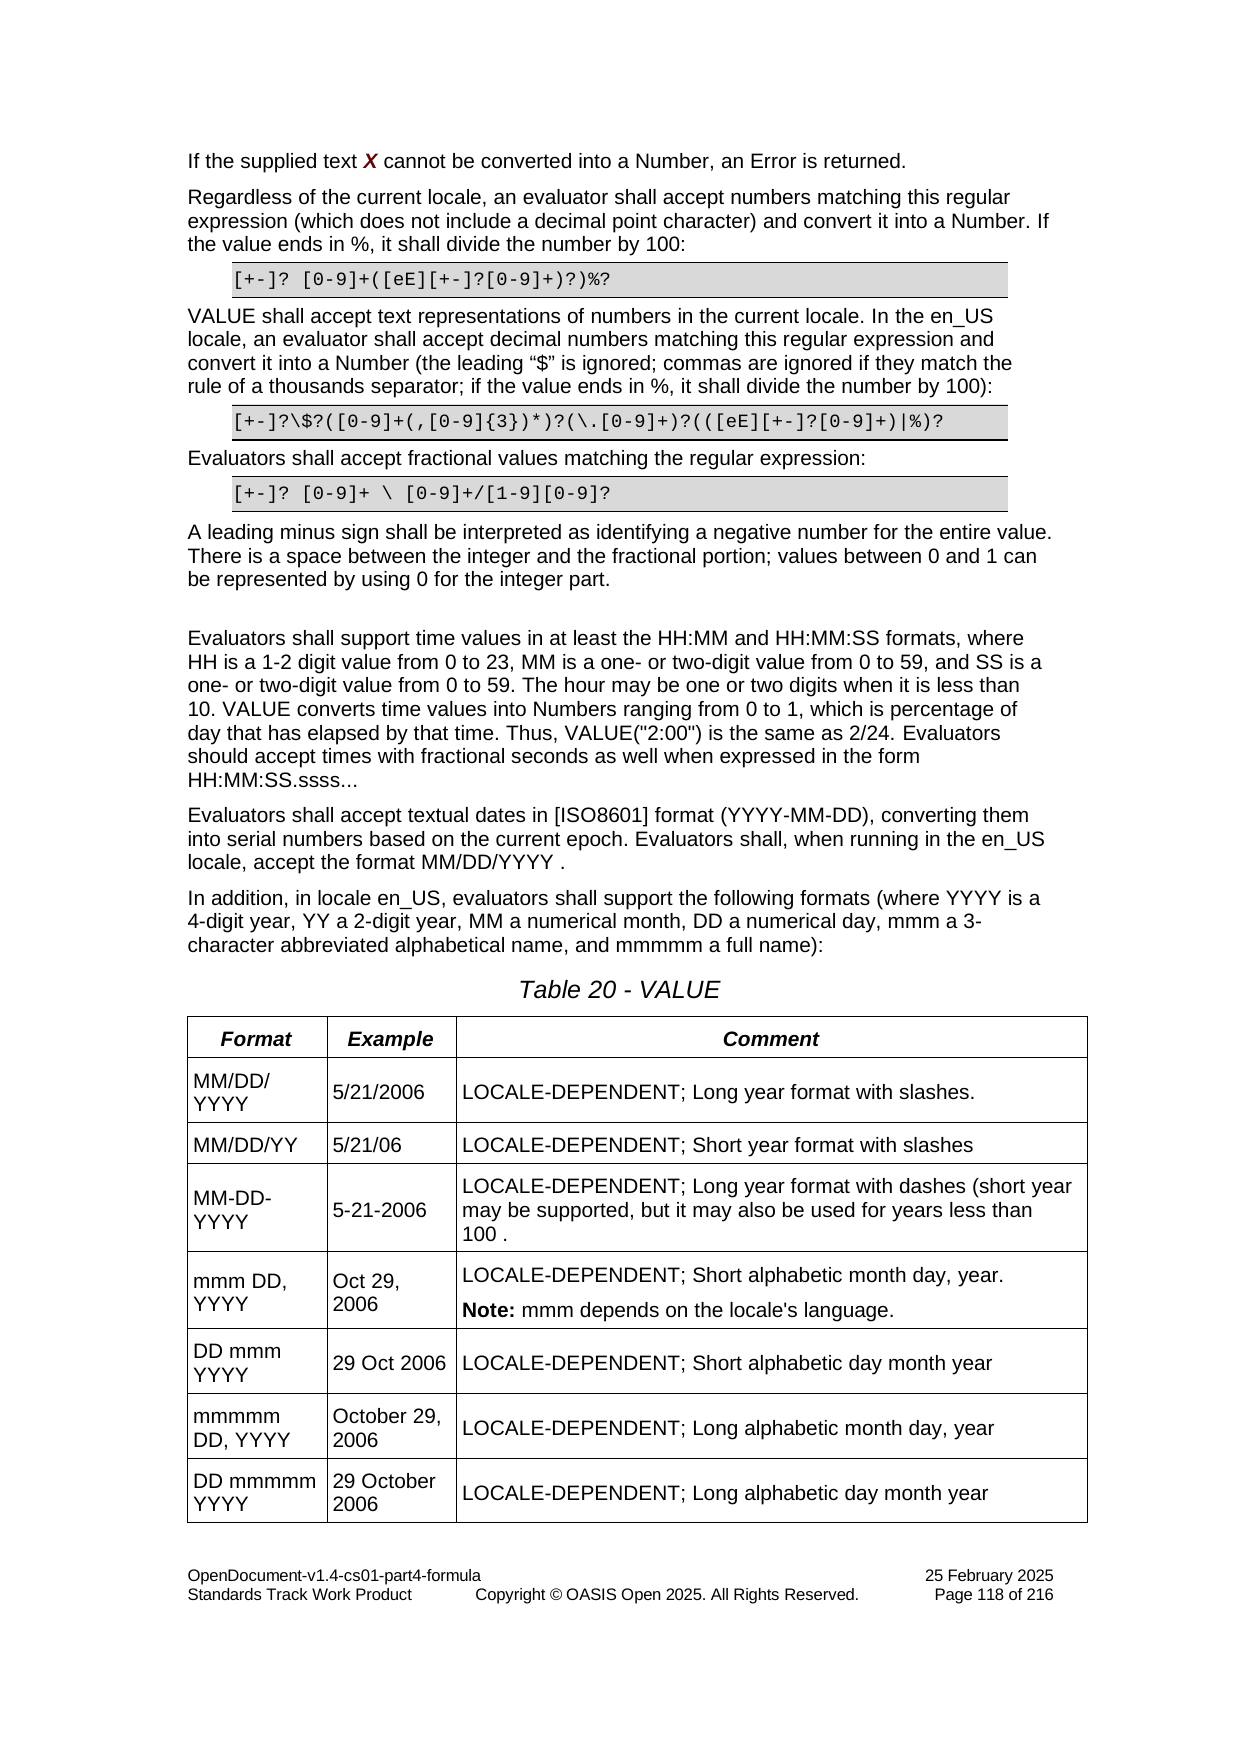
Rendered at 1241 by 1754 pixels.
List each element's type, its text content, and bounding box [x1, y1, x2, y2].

table_cell DD mmm YYYY [188, 1329, 327, 1393]
table_header Example [328, 1017, 456, 1057]
table_cell mmm DD, YYYY [188, 1252, 327, 1328]
table_cell October 29, 2006 [328, 1394, 456, 1457]
table_cell LOCALE-DEPENDENT; Long year format with slashes. [457, 1058, 1087, 1122]
table_cell LOCALE-DEPENDENT; Long alphabetic month day, year [457, 1394, 1087, 1457]
table_cell DD mmmmm YYYY [188, 1459, 327, 1522]
table_cell 29 Oct 2006 [328, 1329, 456, 1393]
text If the supplied text X cannot be converted into a Number, an Error is returned. [187, 150, 1053, 173]
table_cell LOCALE-DEPENDENT; Long alphabetic day month year [457, 1459, 1087, 1522]
table_cell LOCALE-DEPENDENT; Long year format with dashes (short year may be supported, but it may also be used for years less than 100 . [457, 1164, 1087, 1251]
table_cell 29 October 2006 [328, 1459, 456, 1522]
table_cell 5/21/06 [328, 1123, 456, 1163]
table_cell LOCALE-DEPENDENT; Short year format with slashes [457, 1123, 1087, 1163]
table_cell 5-21-2006 [328, 1164, 456, 1251]
table_cell Oct 29, 2006 [328, 1252, 456, 1328]
table_cell mmmmm DD, YYYY [188, 1394, 327, 1457]
text Regardless of the current locale, an evaluator shall accept numbers matching this regular expression (which does not include a decimal point character) and convert it into a Number. If the value ends in %, it shall divide the number by 100: [187, 186, 1053, 256]
text [+-]? [0-9]+([eE][+-]?[0-9]+)?)%? [232, 263, 1008, 297]
table_cell MM/DD/YY [188, 1123, 327, 1163]
text VALUE shall accept text representations of numbers in the current locale. In the en_US locale, an evaluator shall accept decimal numbers matching this regular expression and convert it into a Number (the leading “$” is ignored; commas are ignored if they match the rule of a thousands separator; if the value ends in %, it shall divide the number by 100): [187, 304, 1053, 398]
table_cell MM-DD-YYYY [188, 1164, 327, 1251]
text In addition, in locale en_US, evaluators shall support the following formats (where YYYY is a 4-digit year, YY a 2-digit year, MM a numerical month, DD a numerical day, mmm a 3-character abbreviated alphabetical name, and mmmmm a full name): [187, 886, 1053, 957]
text Evaluators shall accept fractional values matching the regular expression: [187, 447, 1053, 470]
table_cell 5/21/2006 [328, 1058, 456, 1122]
table_cell LOCALE-DEPENDENT; Short alphabetic day month year [457, 1329, 1087, 1393]
table_header Format [188, 1017, 327, 1057]
text Evaluators shall accept textual dates in [ISO8601] format (YYYY-MM-DD), converting them into serial numbers based on the current epoch. Evaluators shall, when running in the en_US locale, accept the format MM/DD/YYYY . [187, 804, 1053, 874]
table_cell LOCALE-DEPENDENT; Short alphabetic month day, year. Note: mmm depends on the locale's language. [457, 1252, 1087, 1328]
text Evaluators shall support time values in at least the HH:MM and HH:MM:SS formats, where HH is a 1-2 digit value from 0 to 23, MM is a one- or two-digit value from 0 to 59, and SS is a one- or two-digit value from 0 to 59. The hour may be one or two digits when it is less than 10. VALUE converts time values into Numbers ranging from 0 to 1, which is percentage of day that has elapsed by that time. Thus, VALUE("2:00") is the same as 2/24. Evaluators should accept times with fractional seconds as well when expressed in the form HH:MM:SS.ssss... [187, 627, 1053, 792]
table_cell MM/DD/YYYY [188, 1058, 327, 1122]
text Table 20 - VALUE [187, 976, 1053, 1003]
table_header Comment [457, 1017, 1087, 1057]
text A leading minus sign shall be interpreted as identifying a negative number for the entire value. There is a space between the integer and the fractional portion; values between 0 and 1 can be represented by using 0 for the integer part. [187, 521, 1053, 591]
text [+-]?\$?([0-9]+(,[0-9]{3})*)?(\.[0-9]+)?(([eE][+-]?[0-9]+)|%)? [232, 406, 1008, 439]
text [+-]? [0-9]+ \ [0-9]+/[1-9][0-9]? [232, 477, 1008, 511]
